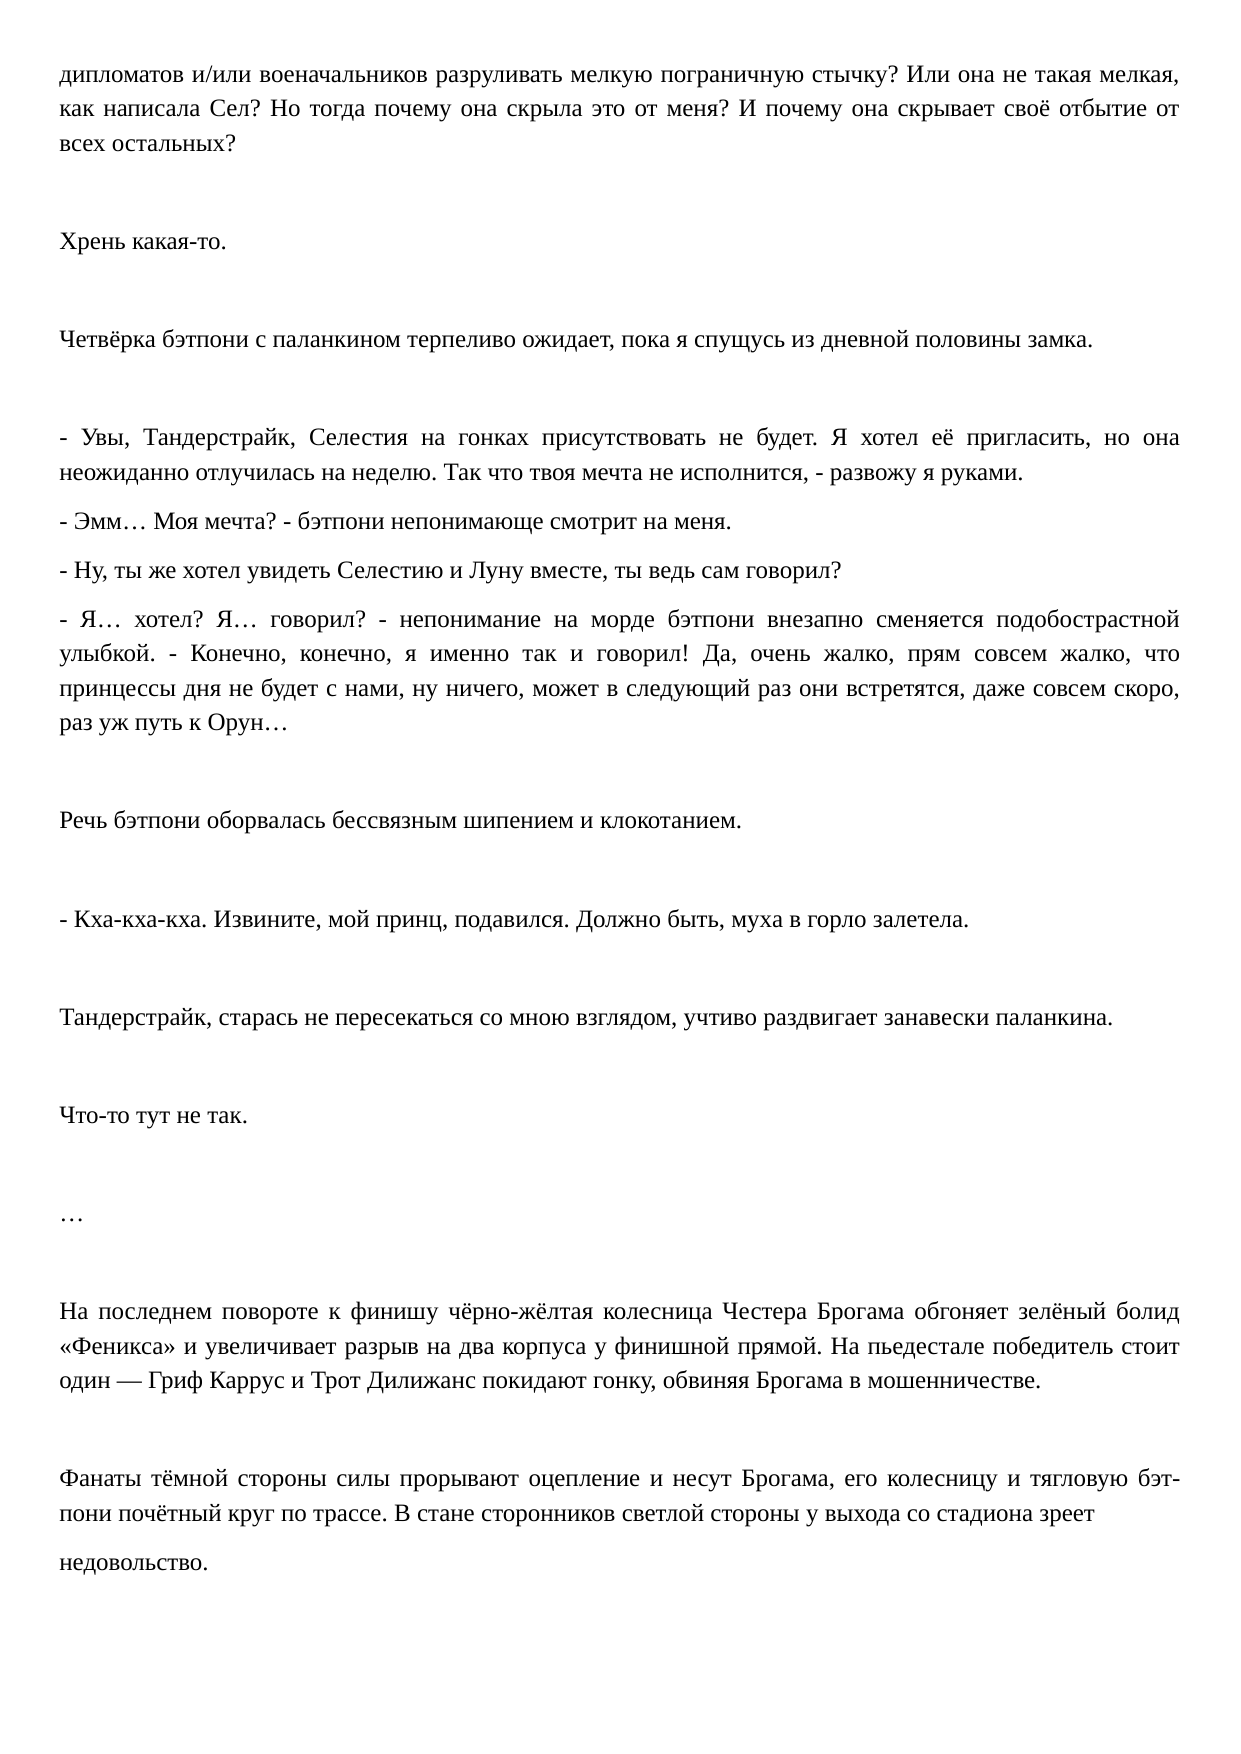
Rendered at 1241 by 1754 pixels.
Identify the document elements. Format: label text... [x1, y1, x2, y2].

text - Эмм… Моя мечта? - бэтпони непонимающе смотрит на меня. [59, 506, 1181, 535]
text На последнем повороте к финишу чёрно-жёлтая колесница Честера Брогама обгоняет зелёный болид «Феникса» и увеличивает разрыв на два корпуса у финишной прямой. На пьедестале победитель стоит один — Гриф Каррус и Трот Дилижанс покидают гонку, обвиняя Брогама в мошенничестве. [59, 1296, 1181, 1394]
text - Ну, ты же хотел увидеть Селестию и Луну вместе, ты ведь сам говорил? [59, 555, 1181, 584]
text недовольство. [59, 1547, 1181, 1576]
text Фанаты тёмной стороны силы прорывают оцепление и несут Брогама, его колесницу и тягловую бэт-пони почётный круг по трассе. В стане сторонников светлой стороны у выхода со стадиона зреет [59, 1463, 1181, 1527]
text - Увы, Тандерстрайк, Селестия на гонках присутствовать не будет. Я хотел её пригласить, но она неожиданно отлучилась на неделю. Так что твоя мечта не исполнится, - развожу я руками. [59, 422, 1181, 486]
text Тандерстрайк, старась не пересекаться со мною взглядом, учтиво раздвигает занавески паланкина. [59, 1002, 1181, 1031]
text Четвёрка бэтпони с паланкином терпеливо ожидает, пока я спущусь из дневной половины замка. [59, 324, 1181, 353]
text дипломатов и/или военачальников разруливать мелкую пограничную стычку? Или она не такая мелкая, как написала Сел? Но тогда почему она скрыла это от меня? И почему она скрывает своё отбытие от всех остальных? [59, 59, 1181, 157]
text … [59, 1198, 1181, 1227]
text Хрень какая-то. [59, 226, 1181, 255]
text Речь бэтпони оборвалась бессвязным шипением и клокотанием. [59, 806, 1181, 834]
text - Кха-кха-кха. Извините, мой принц, подавился. Должно быть, муха в горло залетела. [59, 904, 1181, 932]
text Что-то тут не так. [59, 1100, 1181, 1129]
text - Я… хотел? Я… говорил? - непонимание на морде бэтпони внезапно сменяется подобострастной улыбкой. - Конечно, конечно, я именно так и говорил! Да, очень жалко, прям совсем жалко, что принцессы дня не будет с нами, ну ничего, может в следующий раз они встретятся, даже совсем скоро, раз уж путь к Орун… [59, 604, 1181, 736]
